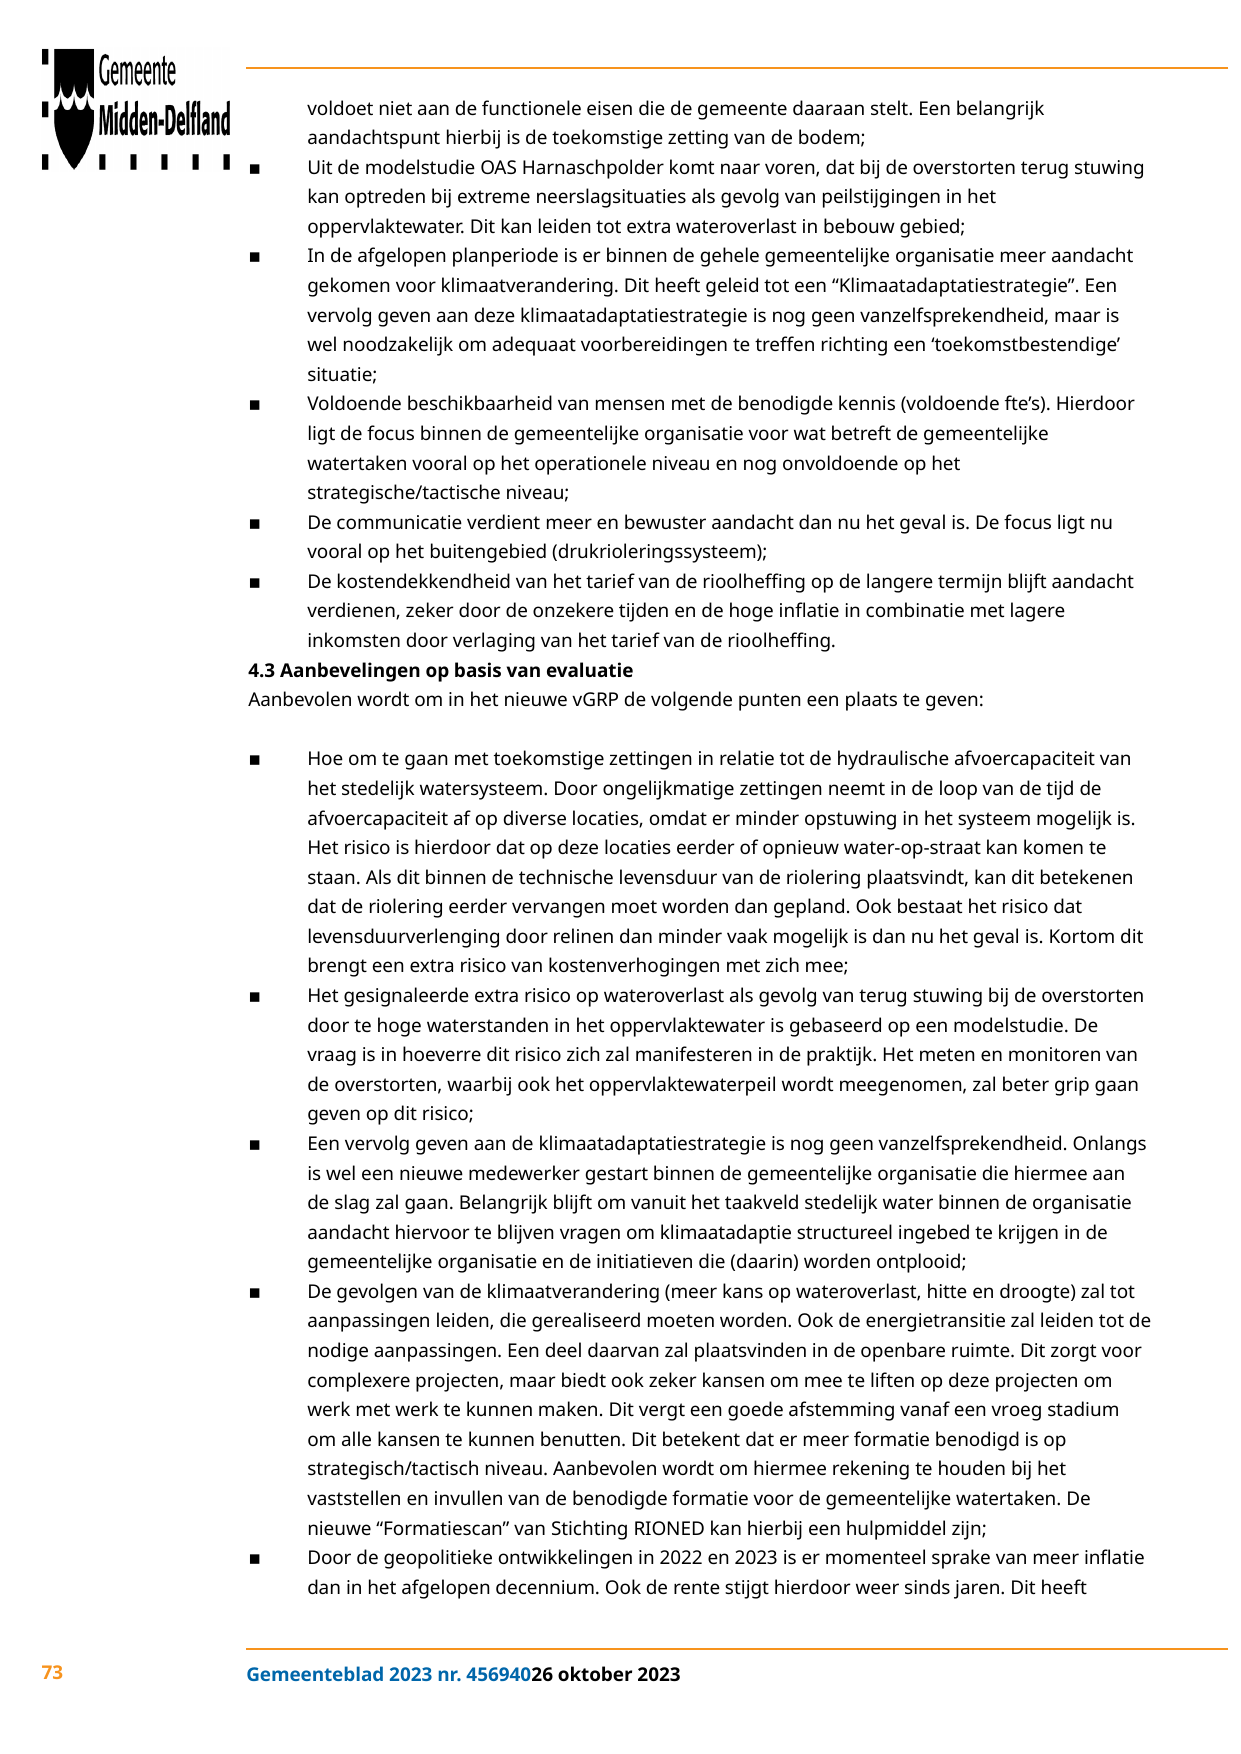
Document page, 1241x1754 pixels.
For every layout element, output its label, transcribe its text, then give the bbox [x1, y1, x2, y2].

list De kostendekkendheid van het tarief van de rioolheffing op de langere termijn blijft aandacht verdienen, zeker door de onzekere tijden en de hoge inflatie in combinatie met lagere inkomsten door verlaging van het tarief van de rioolheffing. [248, 568, 1152, 653]
list Het gesignaleerde extra risico op wateroverlast als gevolg van terug stuwing bij de overstorten door te hoge waterstanden in het oppervlaktewater is gebaseerd op een modelstudie. De vraag is in hoeverre dit risico zich zal manifesteren in de praktijk. Het meten en monitoren van de overstorten, waarbij ook het oppervlaktewaterpeil wordt meegenomen, zal beter grip gaan geven op dit risico; [248, 982, 1152, 1126]
text Aanbevolen wordt om in het nieuwe vGRP de volgende punten een plaats te geven: [248, 686, 1152, 712]
list voldoet niet aan de functionele eisen die de gemeente daaraan stelt. Een belangrijk aandachtspunt hierbij is de toekomstige zetting van de bodem; [248, 95, 1152, 150]
list In de afgelopen planperiode is er binnen de gehele gemeentelijke organisatie meer aandacht gekomen voor klimaatverandering. Dit heeft geleid tot een “Klimaatadaptatiestrategie”. Een vervolg geven aan deze klimaatadaptatiestrategie is nog geen vanzelfsprekendheid, maar is wel noodzakelijk om adequaat voorbereidingen te treffen richting een ‘toekomstbestendige’ situatie; [248, 243, 1152, 387]
list Uit de modelstudie OAS Harnaschpolder komt naar voren, dat bij de overstorten terug stuwing kan optreden bij extreme neerslagsituaties als gevolg van peilstijgingen in het oppervlaktewater. Dit kan leiden tot extra wateroverlast in bebouw gebied; [248, 154, 1152, 239]
list De gevolgen van de klimaatverandering (meer kans op wateroverlast, hitte en droogte) zal tot aanpassingen leiden, die gerealiseerd moeten worden. Ook de energietransitie zal leiden tot de nodige aanpassingen. Een deel daarvan zal plaatsvinden in de openbare ruimte. Dit zorgt voor complexere projecten, maar biedt ook zeker kansen om mee te liften op deze projecten om werk met werk te kunnen maken. Dit vergt een goede afstemming vanaf een vroeg stadium om alle kansen te kunnen benutten. Dit betekent dat er meer formatie benodigd is op strategisch/tactisch niveau. Aanbevolen wordt om hiermee rekening te houden bij het vaststellen en invullen van de benodigde formatie voor de gemeentelijke watertaken. De nieuwe “Formatiescan” van Stichting RIONED kan hierbij een hulpmiddel zijn; [248, 1278, 1152, 1541]
list Door de geopolitieke ontwikkelingen in 2022 en 2023 is er momenteel sprake van meer inflatie dan in het afgelopen decennium. Ook de rente stijgt hierdoor weer sinds jaren. Dit heeft [248, 1544, 1152, 1600]
list Een vervolg geven aan de klimaatadaptatiestrategie is nog geen vanzelfsprekendheid. Onlangs is wel een nieuwe medewerker gestart binnen de gemeentelijke organisatie die hiermee aan de slag zal gaan. Belangrijk blijft om vanuit het taakveld stedelijk water binnen de organisatie aandacht hiervoor te blijven vragen om klimaatadaptie structureel ingebed te krijgen in de gemeentelijke organisatie en de initiatieven die (daarin) worden ontplooid; [248, 1130, 1152, 1274]
list Voldoende beschikbaarheid van mensen met de benodigde kennis (voldoende fte’s). Hierdoor ligt de focus binnen de gemeentelijke organisatie voor wat betreft de gemeentelijke watertaken vooral op het operationele niveau en nog onvoldoende op het strategische/tactische niveau; [248, 391, 1152, 505]
picture [41, 47, 231, 172]
list De communicatie verdient meer en bewuster aandacht dan nu het geval is. De focus ligt nu vooral op het buitengebied (drukrioleringssysteem); [248, 509, 1152, 564]
list Hoe om te gaan met toekomstige zettingen in relatie tot de hydraulische afvoercapaciteit van het stedelijk watersysteem. Door ongelijkmatige zettingen neemt in de loop van de tijd de afvoercapaciteit af op diverse locaties, omdat er minder opstuwing in het systeem mogelijk is. Het risico is hierdoor dat op deze locaties eerder of opnieuw water-op-straat kan komen te staan. Als dit binnen de technische levensduur van de riolering plaatsvindt, kan dit betekenen dat de riolering eerder vervangen moet worden dan gepland. Ook bestaat het risico dat levensduurverlenging door relinen dan minder vaak mogelijk is dan nu het geval is. Kortom dit brengt een extra risico van kostenverhogingen met zich mee; [248, 746, 1152, 978]
text 4.3 Aanbevelingen op basis van evaluatie [248, 657, 1152, 683]
